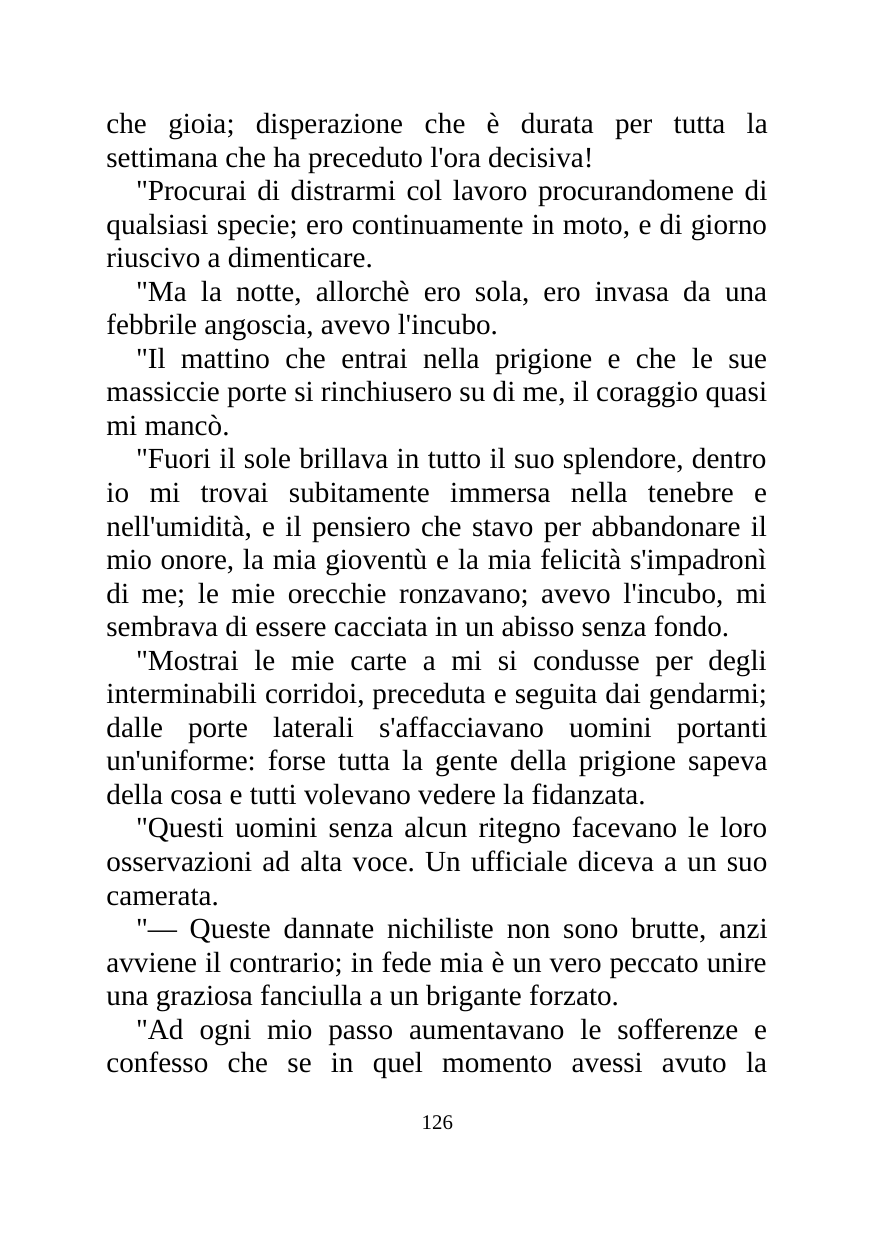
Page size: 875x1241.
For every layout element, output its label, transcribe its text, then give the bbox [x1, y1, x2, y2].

text "Il mattino che entrai nella prigione e che le sue massiccie porte si rinchiusero su di me, il coraggio quasi mi mancò. [106, 341, 768, 442]
text "Fuori il sole brillava in tutto il suo splendore, dentro io mi trovai subitamente immersa nella tenebre e nell'umidità, e il pensiero che stavo per abbandonare il mio onore, la mia gioventù e la mia felicità s'impadronì di me; le mie orecchie ronzavano; avevo l'incubo, mi sembrava di essere cacciata in un abisso senza fondo. [106, 442, 768, 643]
text "Procurai di distrarmi col lavoro procurandomene di qualsiasi specie; ero continuamente in moto, e di giorno riuscivo a dimenticare. [106, 173, 768, 274]
text "Ad ogni mio passo aumentavano le sofferenze e confesso che se in quel momento avessi avuto la [106, 1012, 768, 1079]
text "Ma la notte, allorchè ero sola, ero invasa da una febbrile angoscia, avevo l'incubo. [106, 274, 768, 341]
text che gioia; disperazione che è durata per tutta la settimana che ha preceduto l'ora decisiva! [106, 106, 768, 173]
text "— Queste dannate nichiliste non sono brutte, anzi avviene il contrario; in fede mia è un vero peccato unire una graziosa fanciulla a un brigante forzato. [106, 911, 768, 1012]
text "Mostrai le mie carte a mi si condusse per degli interminabili corridoi, preceduta e seguita dai gendarmi; dalle porte laterali s'affacciavano uomini portanti un'uniforme: forse tutta la gente della prigione sapeva della cosa e tutti volevano vedere la fidanzata. [106, 643, 768, 811]
text "Questi uomini senza alcun ritegno facevano le loro osservazioni ad alta voce. Un ufficiale diceva a un suo camerata. [106, 811, 768, 911]
